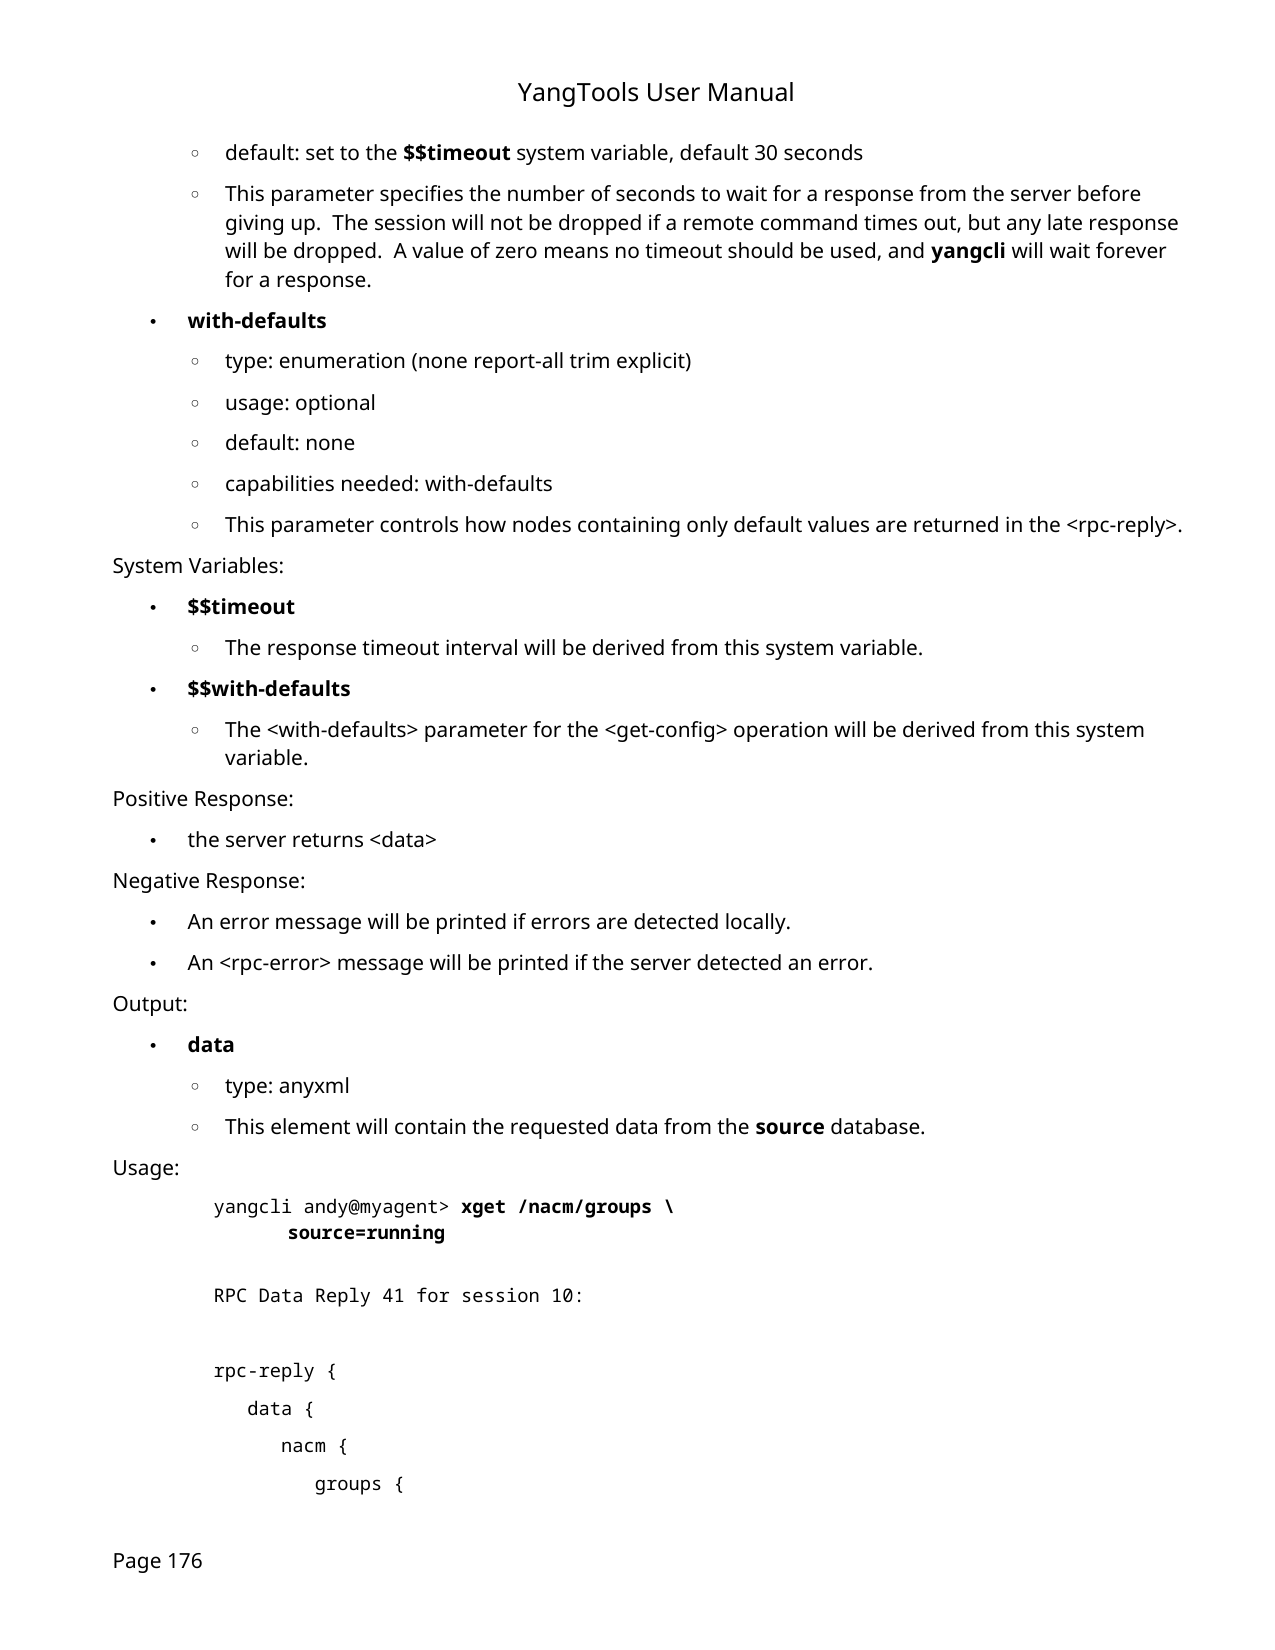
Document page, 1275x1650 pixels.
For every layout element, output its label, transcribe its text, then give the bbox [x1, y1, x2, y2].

list default: set to the $$timeout system variable, default 30 seconds [187, 138, 1200, 167]
list the server returns <data> [150, 825, 1200, 854]
list This parameter specifies the number of seconds to wait for a response from the server before giving up. The session will not be dropped if a remote command times out, but any late response will be dropped. A value of zero means no timeout should be used, and yangcli will wait forever for a response. [187, 179, 1200, 293]
list usage: optional [187, 388, 1200, 416]
list This parameter controls how nodes containing only default values are returned in the <rpc-reply>. [187, 510, 1200, 539]
text Negative Response: [112, 866, 1200, 895]
text rpc-reply { [139, 1357, 1200, 1383]
list The response timeout interval will be derived from this system variable. [187, 633, 1200, 662]
list default: none [187, 428, 1200, 457]
list type: anyxml [187, 1071, 1200, 1099]
text nacm { [139, 1432, 1200, 1458]
list An <rpc-error> message will be printed if the server detected an error. [150, 948, 1200, 977]
text yangcli andy@myagent> xget /nacm/groups \ source=running [139, 1194, 1200, 1270]
list data [150, 1030, 1200, 1058]
text System Variables: [112, 551, 1200, 580]
list The <with-defaults> parameter for the <get-config> operation will be derived from this system variable. [187, 715, 1200, 772]
list $$with-defaults [150, 674, 1200, 703]
text RPC Data Reply 41 for session 10: [139, 1282, 1200, 1308]
text Output: [112, 989, 1200, 1018]
list $$timeout [150, 592, 1200, 621]
list This element will contain the requested data from the source database. [187, 1112, 1200, 1140]
list with-defaults [150, 306, 1200, 334]
list An error message will be printed if errors are detected locally. [150, 907, 1200, 936]
list capabilities needed: with-defaults [187, 469, 1200, 498]
list type: enumeration (none report-all trim explicit) [187, 347, 1200, 375]
text data { [139, 1395, 1200, 1420]
text groups { [139, 1470, 1200, 1495]
text Positive Response: [112, 784, 1200, 813]
text Usage: [112, 1153, 1200, 1181]
